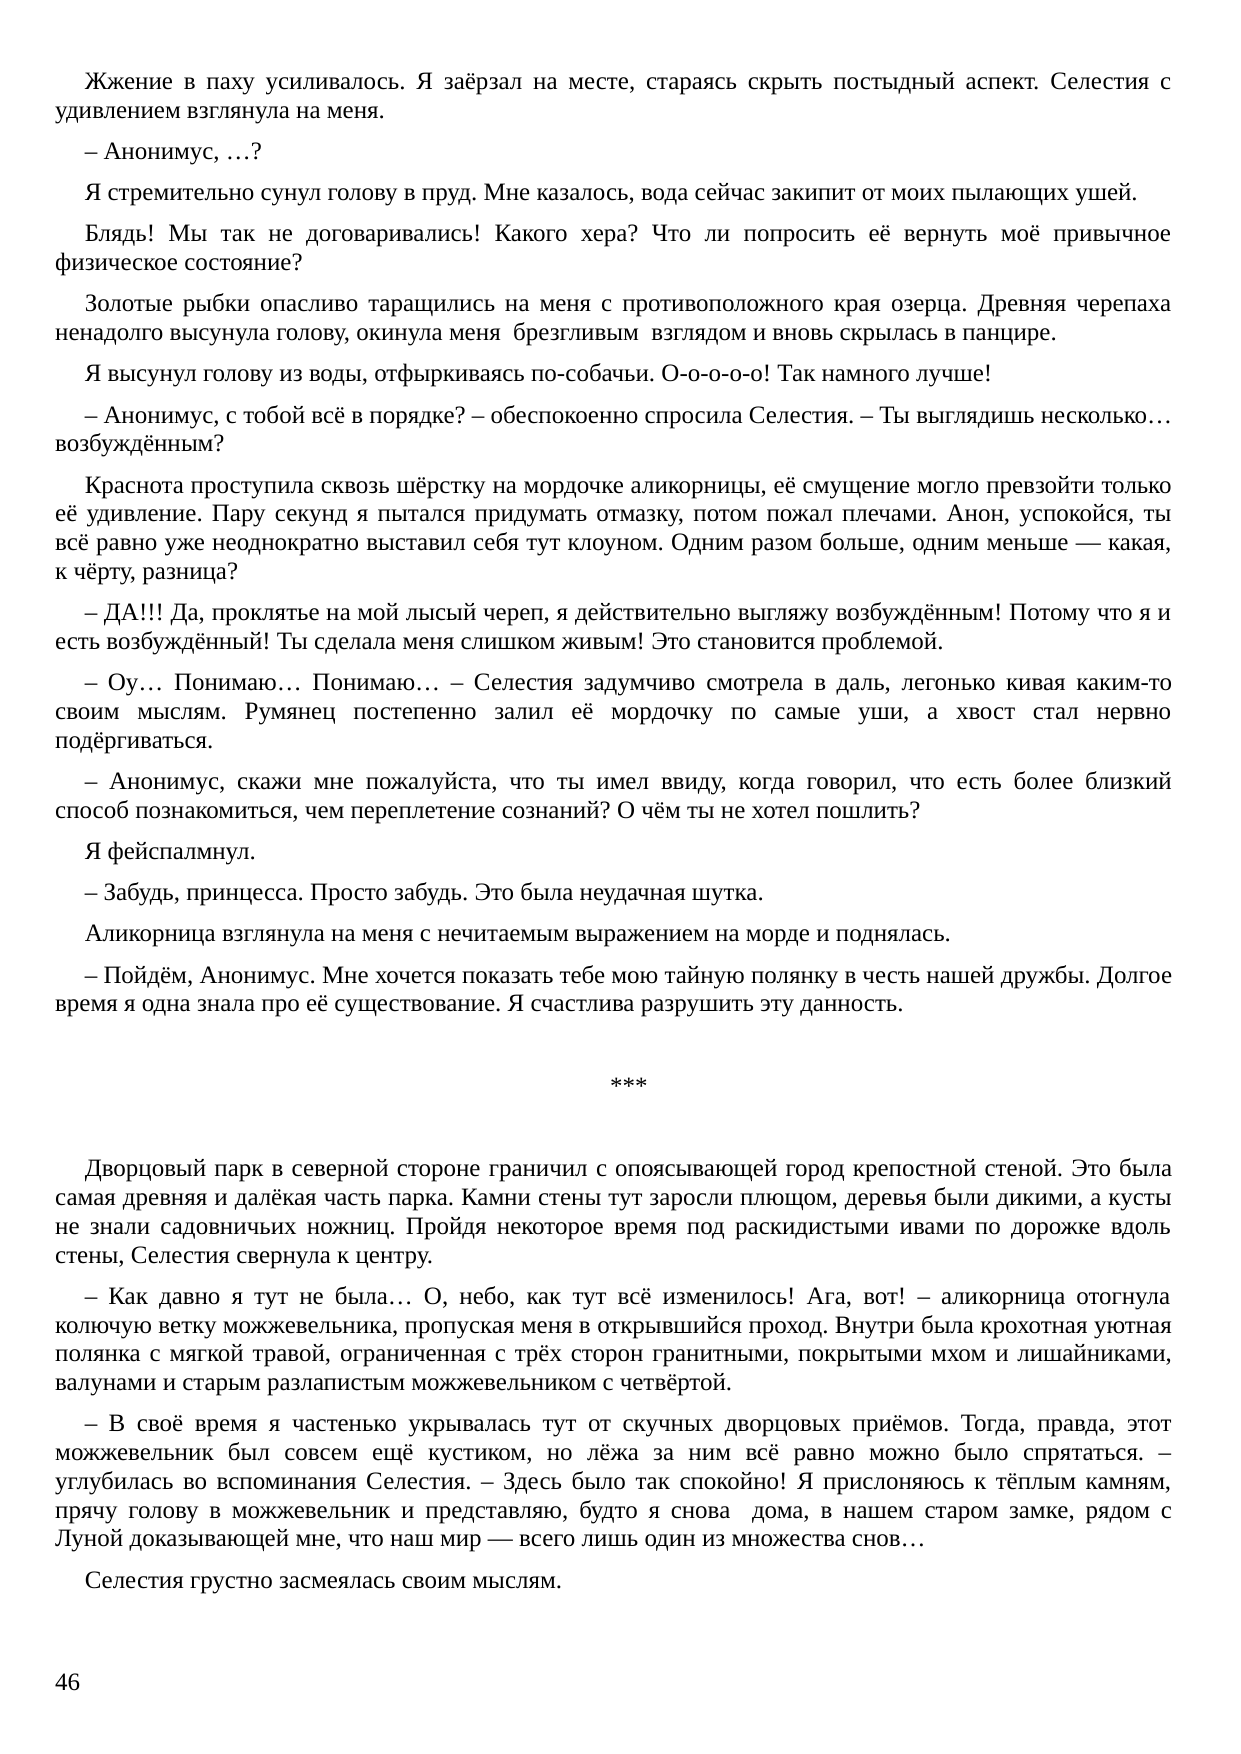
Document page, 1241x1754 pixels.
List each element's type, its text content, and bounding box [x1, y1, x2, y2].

text Дворцовый парк в северной стороне граничил с опоясывающей город крепостной стеной. Это была самая древняя и далёкая часть парка. Камни стены тут заросли плющом, деревья были дикими, а кусты не знали садовничьих ножниц. Пройдя некоторое время под раскидистыми ивами по дорожке вдоль стены, Селестия свернула к центру. [55, 1153, 1173, 1268]
text – ДА!!! Да, проклятье на мой лысый череп, я действительно выгляжу возбуждённым! Потому что я и есть возбуждённый! Ты сделала меня слишком живым! Это становится проблемой. [55, 597, 1173, 655]
text Золотые рыбки опасливо таращились на меня с противоположного края озерца. Древняя черепаха ненадолго высунула голову, окинула меня брезгливым взглядом и вновь скрылась в панцире. [55, 288, 1173, 346]
text – Анонимус, скажи мне пожалуйста, что ты имел ввиду, когда говорил, что есть более близкий способ познакомиться, чем переплетение сознаний? О чём ты не хотел пошлить? [55, 766, 1173, 823]
text – Анонимус, с тобой всё в порядке? – обеспокоенно спросила Селестия. – Ты выглядишь несколько… возбуждённым? [55, 400, 1173, 457]
text Краснота проступила сквозь шёрстку на мордочке аликорницы, её смущение могло превзойти только её удивление. Пару секунд я пытался придумать отмазку, потом пожал плечами. Анон, успокойся, ты всё равно уже неоднократно выставил себя тут клоуном. Одним разом больше, одним меньше — какая, к чёрту, разница? [55, 470, 1173, 585]
text – Анонимус, …? [55, 136, 1173, 165]
text Я стремительно сунул голову в пруд. Мне казалось, вода сейчас закипит от моих пылающих ушей. [55, 177, 1173, 206]
text – Оу… Понимаю… Понимаю… – Селестия задумчиво смотрела в даль, легонько кивая каким-то своим мыслям. Румянец постепенно залил её мордочку по самые уши, а хвост стал нервно подёргиваться. [55, 667, 1173, 753]
text Селестия грустно засмеялась своим мыслям. [55, 1565, 1173, 1593]
text – Пойдём, Анонимус. Мне хочется показать тебе мою тайную полянку в честь нашей дружбы. Долгое время я одна знала про её существование. Я счастлива разрушить эту данность. [55, 960, 1173, 1017]
text – Как давно я тут не была… О, небо, как тут всё изменилось! Ага, вот! – аликорница отогнула колючую ветку можжевельника, пропуская меня в открывшийся проход. Внутри была крохотная уютная полянка с мягкой травой, ограниченная с трёх сторон гранитными, покрытыми мхом и лишайниками, валунами и старым разлапистым можжевельником с четвёртой. [55, 1281, 1173, 1396]
text – В своё время я частенько укрывалась тут от скучных дворцовых приёмов. Тогда, правда, этот можжевельник был совсем ещё кустиком, но лёжа за ним всё равно можно было спрятаться. – углубилась во вспоминания Селестия. – Здесь было так спокойно! Я прислоняюсь к тёплым камням, прячу голову в можжевельник и представляю, будто я снова дома, в нашем старом замке, рядом с Луной доказывающей мне, что наш мир — всего лишь один из множества снов… [55, 1408, 1173, 1552]
text Я высунул голову из воды, отфыркиваясь по-собачьи. О-о-о-о-о! Так намного лучше! [55, 358, 1173, 387]
text Я фейспалмнул. [55, 836, 1173, 865]
text – Забудь, принцесса. Просто забудь. Это была неудачная шутка. [55, 877, 1173, 906]
text *** [55, 1071, 1173, 1100]
text Жжение в паху усиливалось. Я заёрзал на месте, стараясь скрыть постыдный аспект. Селестия с удивлением взглянула на меня. [55, 66, 1173, 123]
text Аликорница взглянула на меня с нечитаемым выражением на морде и поднялась. [55, 918, 1173, 947]
text Блядь! Мы так не договаривались! Какого хера? Что ли попросить её вернуть моё привычное физическое состояние? [55, 218, 1173, 276]
